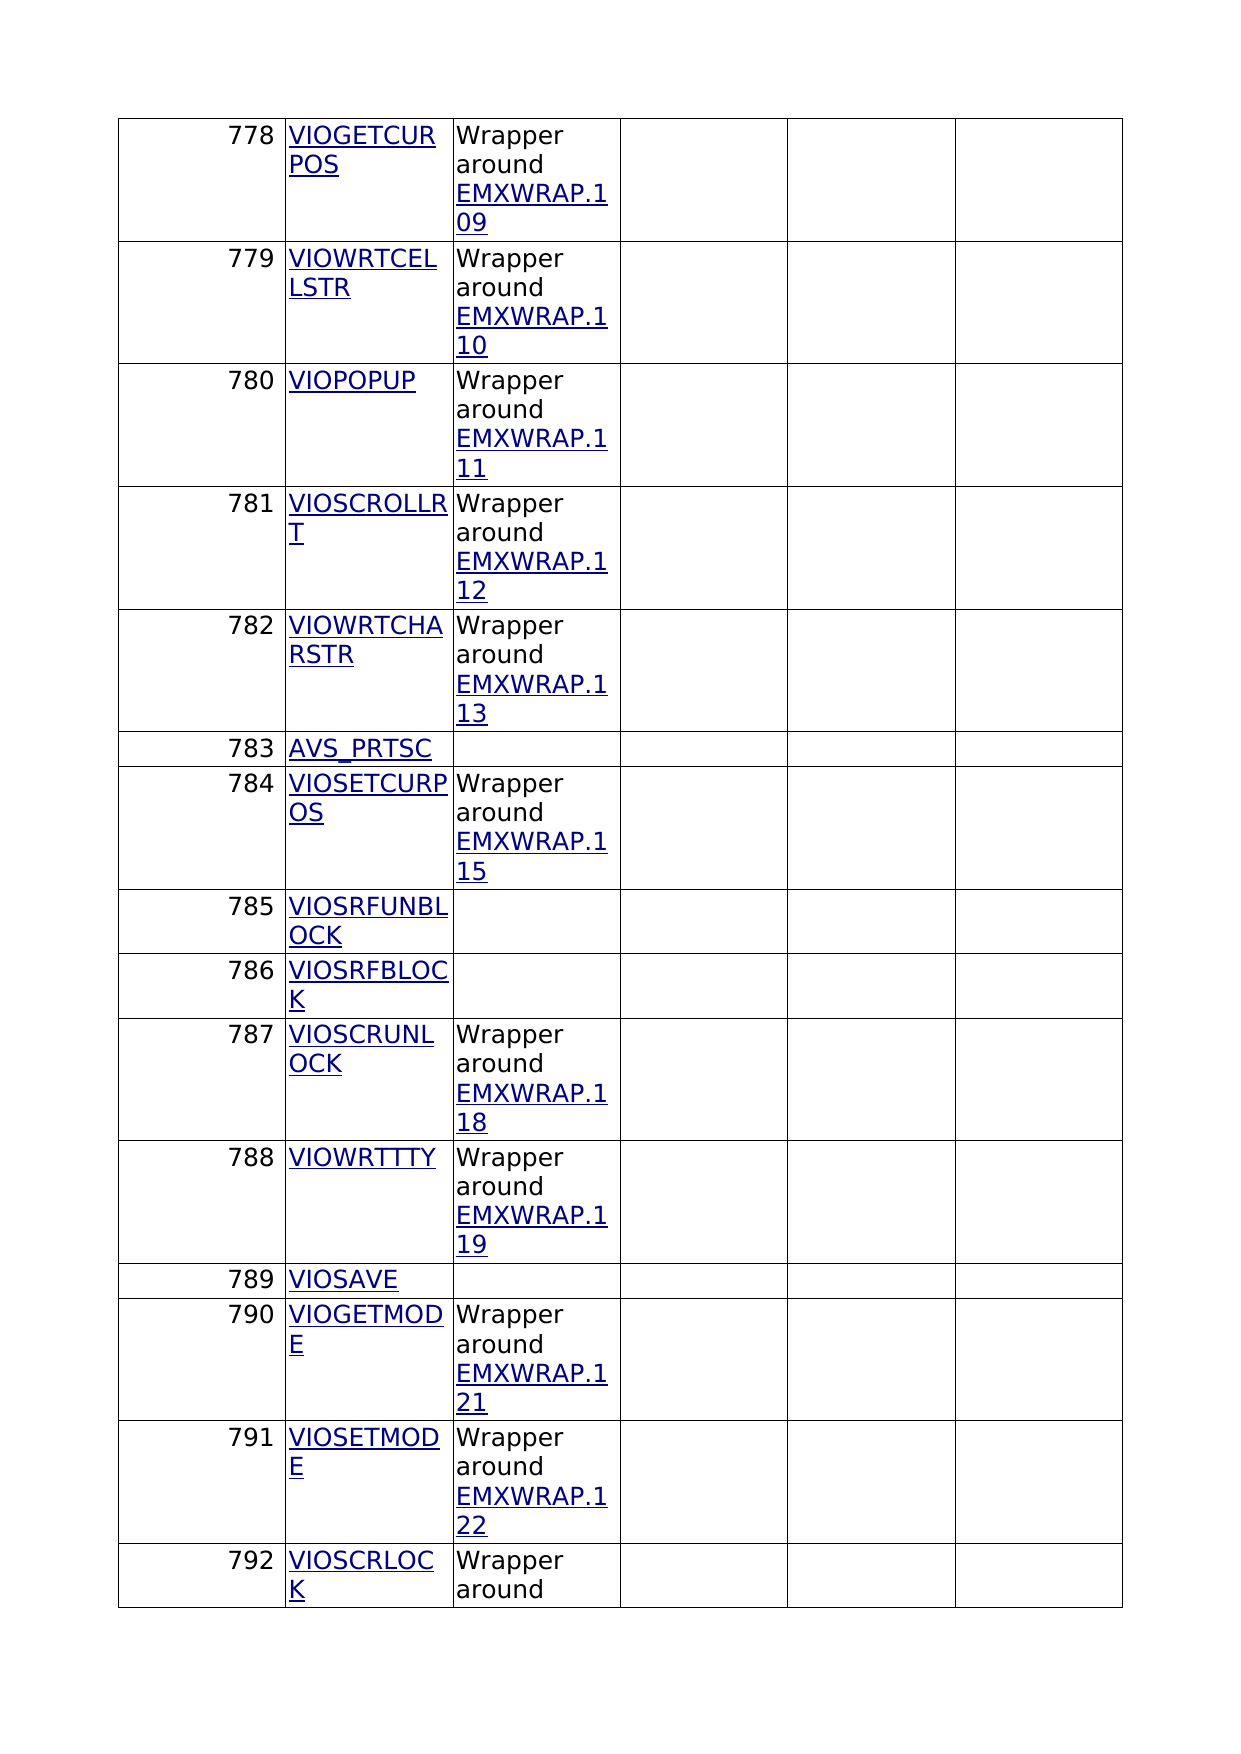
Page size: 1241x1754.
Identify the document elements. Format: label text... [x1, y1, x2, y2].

table_cell 782 [119, 610, 285, 731]
table_cell [788, 767, 955, 889]
table_cell [621, 1141, 787, 1263]
table_cell [454, 732, 620, 766]
table_cell [956, 364, 1122, 486]
table_cell 781 [119, 487, 285, 608]
table_cell [956, 1264, 1122, 1298]
table_cell 784 [119, 767, 285, 889]
table_cell 783 [119, 732, 285, 766]
table_cell 789 [119, 1264, 285, 1298]
table_cell [956, 732, 1122, 766]
table_cell VIOSETMODE [286, 1421, 453, 1543]
table_cell [956, 954, 1122, 1017]
table_cell [956, 610, 1122, 731]
table_cell 792 [119, 1544, 285, 1607]
table_cell [788, 119, 955, 241]
table_cell Wrapper around EMXWRAP.112 [454, 487, 620, 608]
table_cell VIOSRFBLOCK [286, 954, 453, 1017]
table_cell [956, 890, 1122, 953]
table_cell [788, 1141, 955, 1263]
table_cell Wrapper around EMXWRAP.122 [454, 1421, 620, 1543]
table_cell Wrapper around EMXWRAP.113 [454, 610, 620, 731]
table_cell [621, 1544, 787, 1607]
table_cell [788, 242, 955, 363]
table_cell VIOWRTCHARSTR [286, 610, 453, 731]
table_cell Wrapper around EMXWRAP.110 [454, 242, 620, 363]
table_cell VIOPOPUP [286, 364, 453, 486]
table_cell VIOWRTTTY [286, 1141, 453, 1263]
table_cell [956, 242, 1122, 363]
table_cell [454, 1264, 620, 1298]
table_cell [621, 1019, 787, 1140]
table_cell [454, 890, 620, 953]
table_cell [621, 610, 787, 731]
table_cell VIOSAVE [286, 1264, 453, 1298]
table_cell AVS_PRTSC [286, 732, 453, 766]
table_cell Wrapper around EMXWRAP.109 [454, 119, 620, 241]
table_cell Wrapper around [454, 1544, 620, 1607]
table_cell [621, 119, 787, 241]
table_cell [621, 1264, 787, 1298]
table_cell [621, 732, 787, 766]
table_cell [956, 1421, 1122, 1543]
table_cell Wrapper around EMXWRAP.118 [454, 1019, 620, 1140]
table_cell Wrapper around EMXWRAP.119 [454, 1141, 620, 1263]
table_cell 788 [119, 1141, 285, 1263]
table_cell VIOWRTCELLSTR [286, 242, 453, 363]
table_cell [788, 732, 955, 766]
table_cell VIOGETCURPOS [286, 119, 453, 241]
table_cell Wrapper around EMXWRAP.121 [454, 1299, 620, 1420]
table_cell VIOGETMODE [286, 1299, 453, 1420]
table_cell [621, 890, 787, 953]
table_cell [788, 364, 955, 486]
table_cell VIOSCROLLRT [286, 487, 453, 608]
table_cell [956, 487, 1122, 608]
table_cell VIOSCRUNLOCK [286, 1019, 453, 1140]
table_cell [621, 364, 787, 486]
table_cell [621, 1299, 787, 1420]
table_cell 786 [119, 954, 285, 1017]
table_cell VIOSRFUNBLOCK [286, 890, 453, 953]
table_cell 790 [119, 1299, 285, 1420]
table_cell VIOSCRLOCK [286, 1544, 453, 1607]
table_cell [621, 242, 787, 363]
table_cell 779 [119, 242, 285, 363]
table_cell [621, 1421, 787, 1543]
table_cell VIOSETCURPOS [286, 767, 453, 889]
table_cell [788, 1019, 955, 1140]
table_cell [788, 487, 955, 608]
table_cell Wrapper around EMXWRAP.115 [454, 767, 620, 889]
table_cell 778 [119, 119, 285, 241]
table_cell [788, 610, 955, 731]
table_cell [788, 1299, 955, 1420]
table_cell [788, 954, 955, 1017]
table_cell 787 [119, 1019, 285, 1140]
table_cell [956, 1544, 1122, 1607]
table_cell [454, 954, 620, 1017]
table_cell 785 [119, 890, 285, 953]
table_cell 780 [119, 364, 285, 486]
table_cell [956, 119, 1122, 241]
table_cell [788, 1264, 955, 1298]
table_cell 791 [119, 1421, 285, 1543]
table_cell [621, 487, 787, 608]
table_cell [621, 954, 787, 1017]
table_cell [788, 1544, 955, 1607]
table_cell Wrapper around EMXWRAP.111 [454, 364, 620, 486]
table_cell [956, 1019, 1122, 1140]
table_cell [956, 767, 1122, 889]
table_cell [956, 1141, 1122, 1263]
table_cell [956, 1299, 1122, 1420]
table_cell [788, 890, 955, 953]
table_cell [621, 767, 787, 889]
table_cell [788, 1421, 955, 1543]
